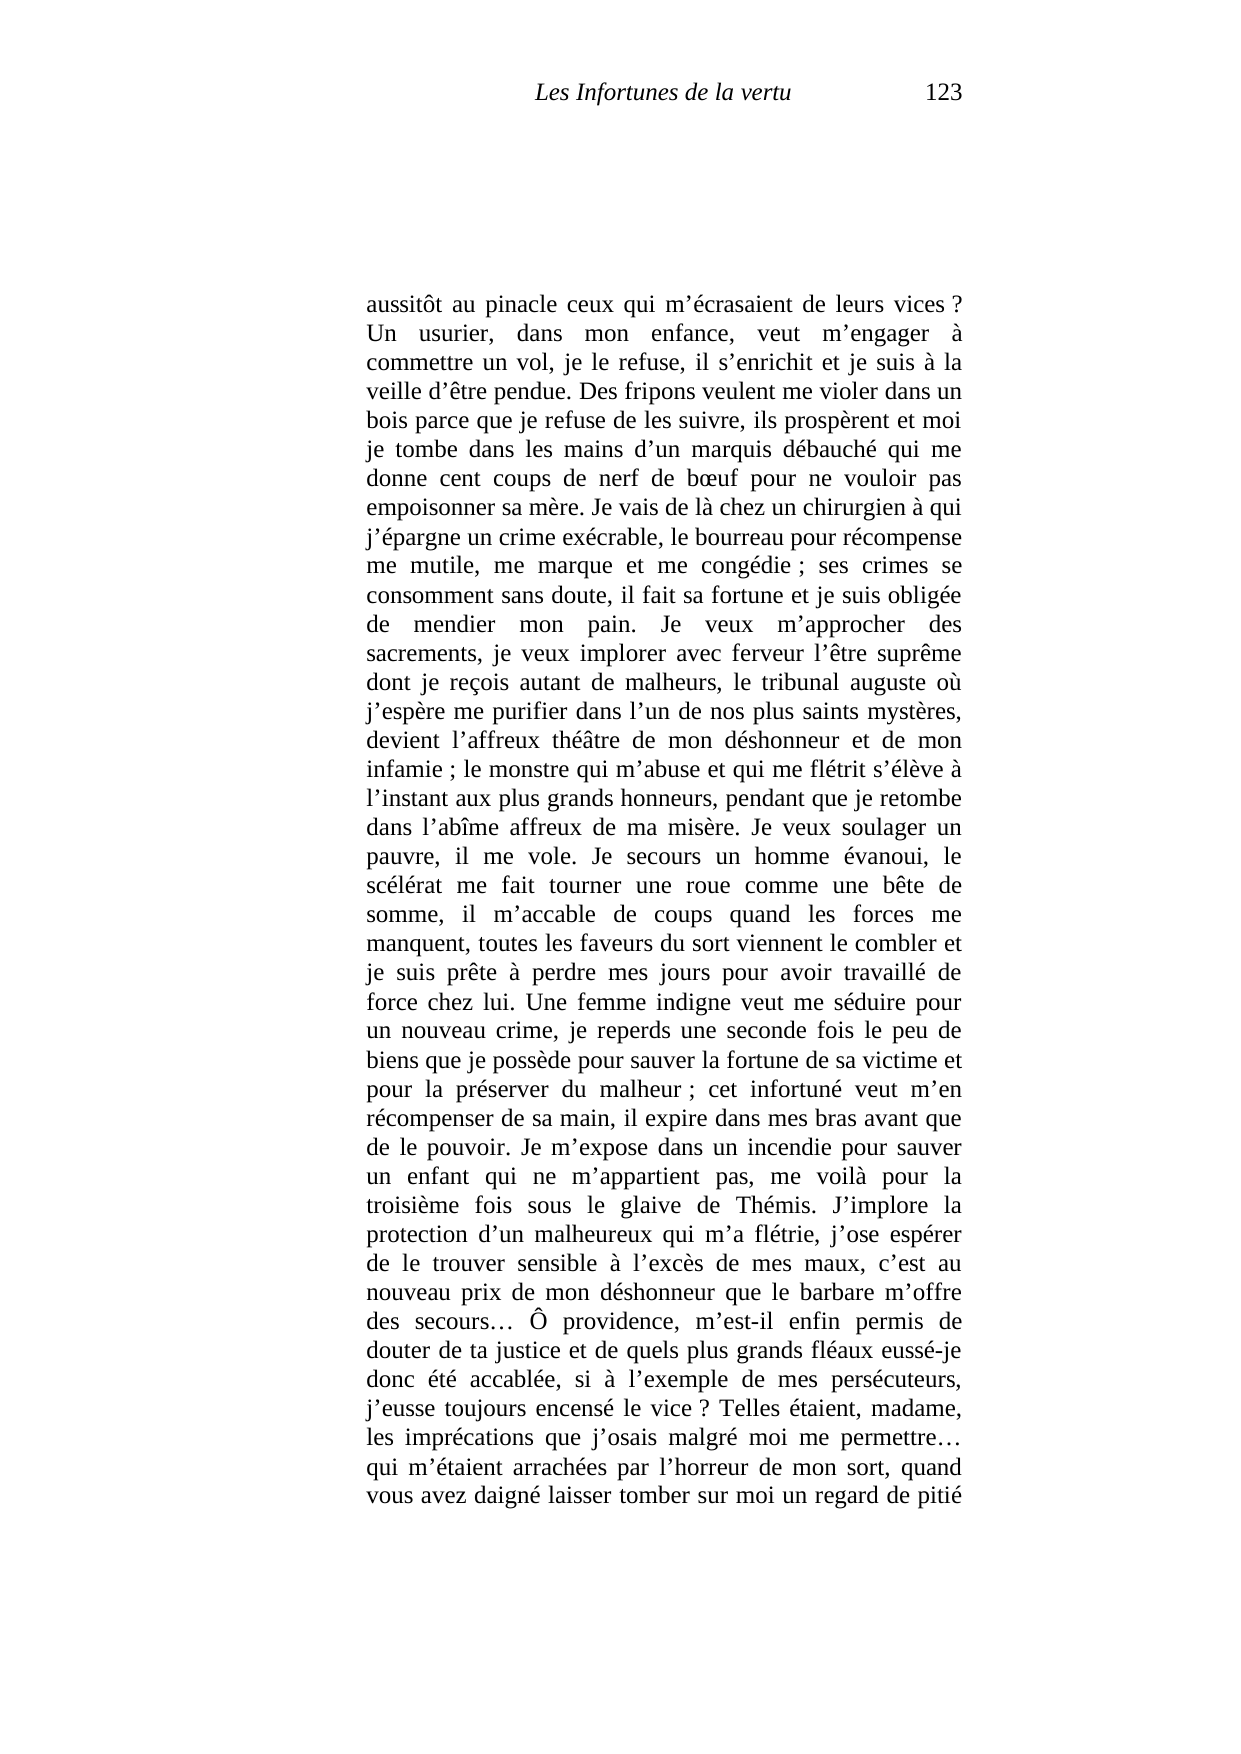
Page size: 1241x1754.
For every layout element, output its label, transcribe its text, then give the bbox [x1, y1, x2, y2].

text aussitôt au pinacle ceux qui m’écrasaient de leurs vices ? Un usurier, dans mon enfance, veut m’engager à commettre un vol, je le refuse, il s’enrichit et je suis à la veille d’être pendue. Des fripons veulent me violer dans un bois parce que je refuse de les suivre, ils prospèrent et moi je tombe dans les mains d’un marquis débauché qui me donne cent coups de nerf de bœuf pour ne vouloir pas empoisonner sa mère. Je vais de là chez un chirurgien à qui j’épargne un crime exécrable, le bourreau pour récompense me mutile, me marque et me congédie ; ses crimes se consomment sans doute, il fait sa fortune et je suis obligée de mendier mon pain. Je veux m’approcher des sacrements, je veux implorer avec ferveur l’être suprême dont je reçois autant de malheurs, le tribunal auguste où j’espère me purifier dans l’un de nos plus saints mystères, devient l’affreux théâtre de mon déshonneur et de mon infamie ; le monstre qui m’abuse et qui me flétrit s’élève à l’instant aux plus grands honneurs, pendant que je retombe dans l’abîme affreux de ma misère. Je veux soulager un pauvre, il me vole. Je secours un homme évanoui, le scélérat me fait tourner une roue comme une bête de somme, il m’accable de coups quand les forces me manquent, toutes les faveurs du sort viennent le combler et je suis prête à perdre mes jours pour avoir travaillé de force chez lui. Une femme indigne veut me séduire pour un nouveau crime, je reperds une seconde fois le peu de biens que je possède pour sauver la fortune de sa victime et pour la préserver du malheur ; cet infortuné veut m’en récompenser de sa main, il expire dans mes bras avant que de le pouvoir. Je m’expose dans un incendie pour sauver un enfant qui ne m’appartient pas, me voilà pour la troisième fois sous le glaive de Thémis. J’implore la protection d’un malheureux qui m’a flétrie, j’ose espérer de le trouver sensible à l’excès de mes maux, c’est au nouveau prix de mon déshonneur que le barbare m’offre des secours… Ô providence, m’est-il enfin permis de douter de ta justice et de quels plus grands fléaux eussé-je donc été accablée, si à l’exemple de mes persécuteurs, j’eusse toujours encensé le vice ? Telles étaient, madame, les imprécations que j’osais malgré moi me permettre… qui m’étaient arrachées par l’horreur de mon sort, quand vous avez daigné laisser tomber sur moi un regard de pitié [366, 289, 962, 1509]
